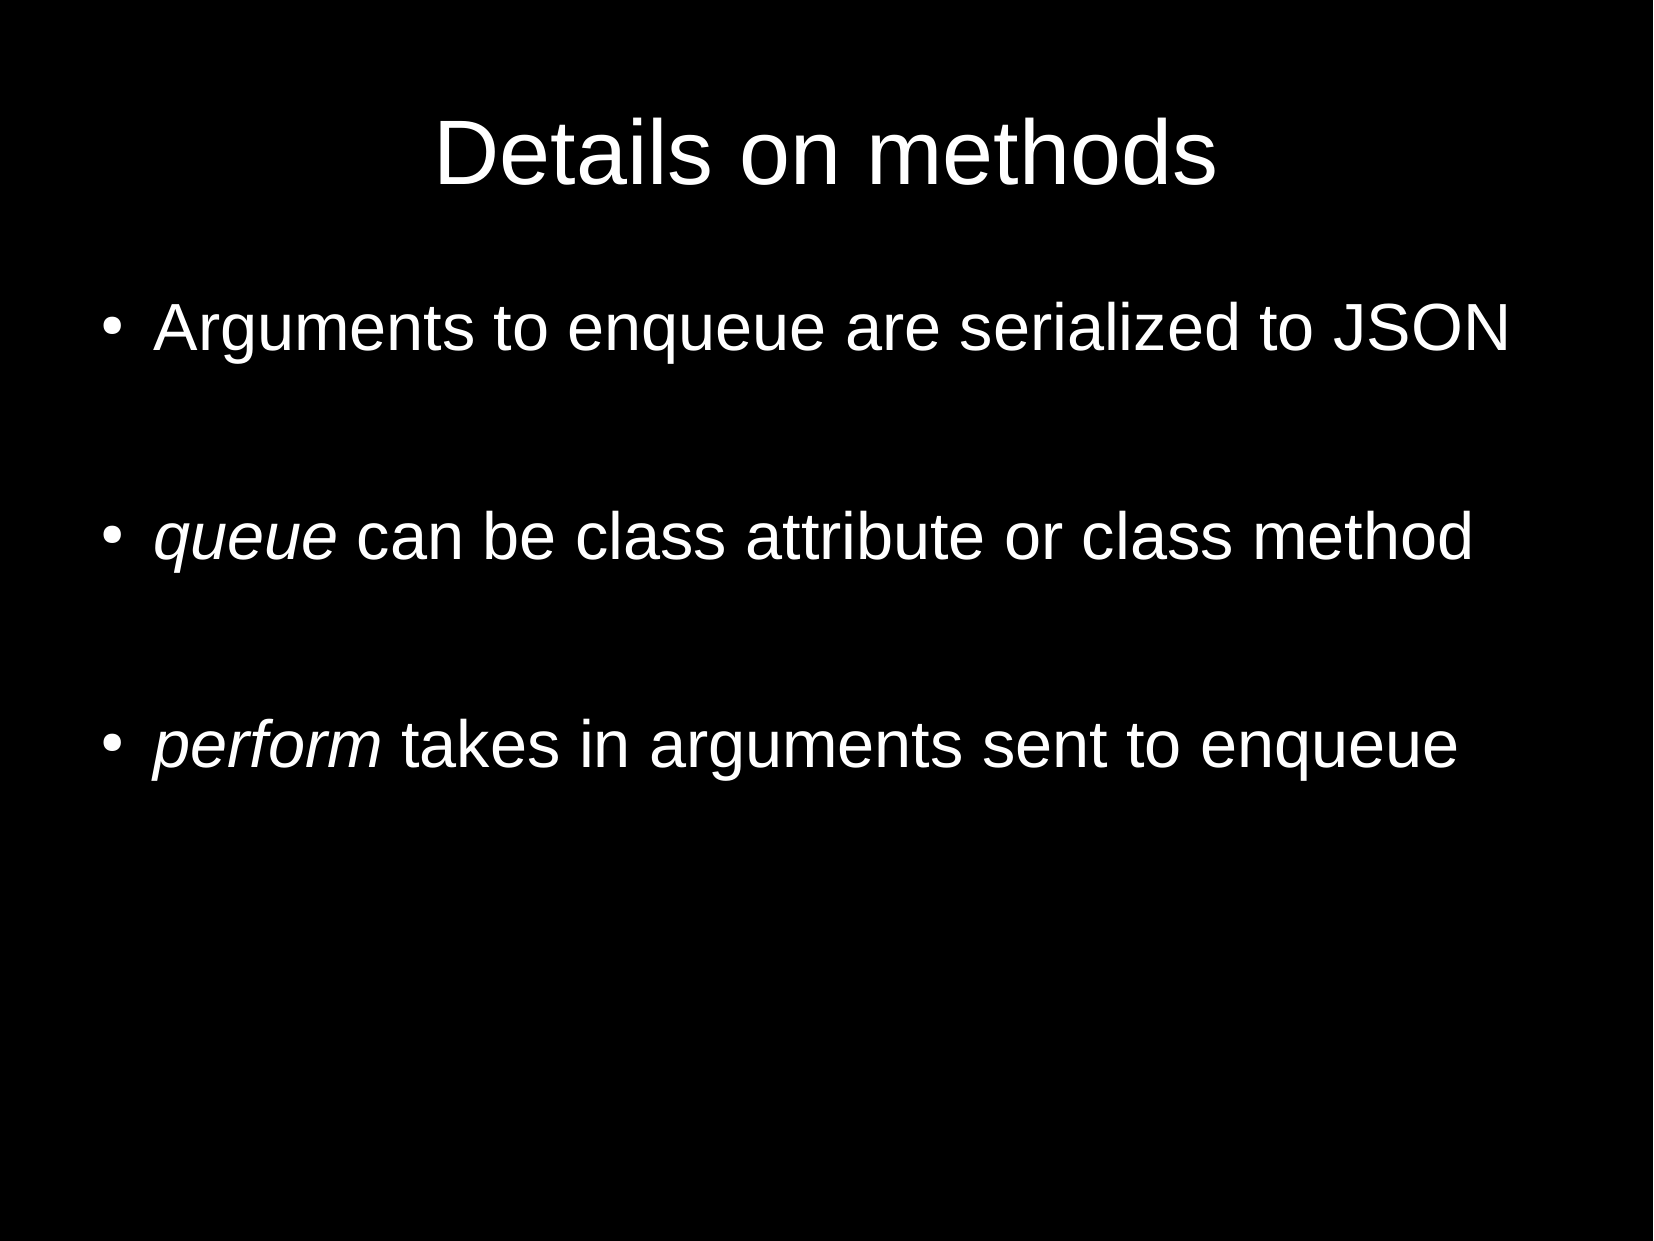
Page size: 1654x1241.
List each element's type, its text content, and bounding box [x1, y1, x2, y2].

title Details on methods [82, 49, 1571, 257]
list Arguments to enqueue are serialized to JSON queue can be class attribute or class method perform takes in arguments sent to enqueue [82, 290, 1571, 1109]
